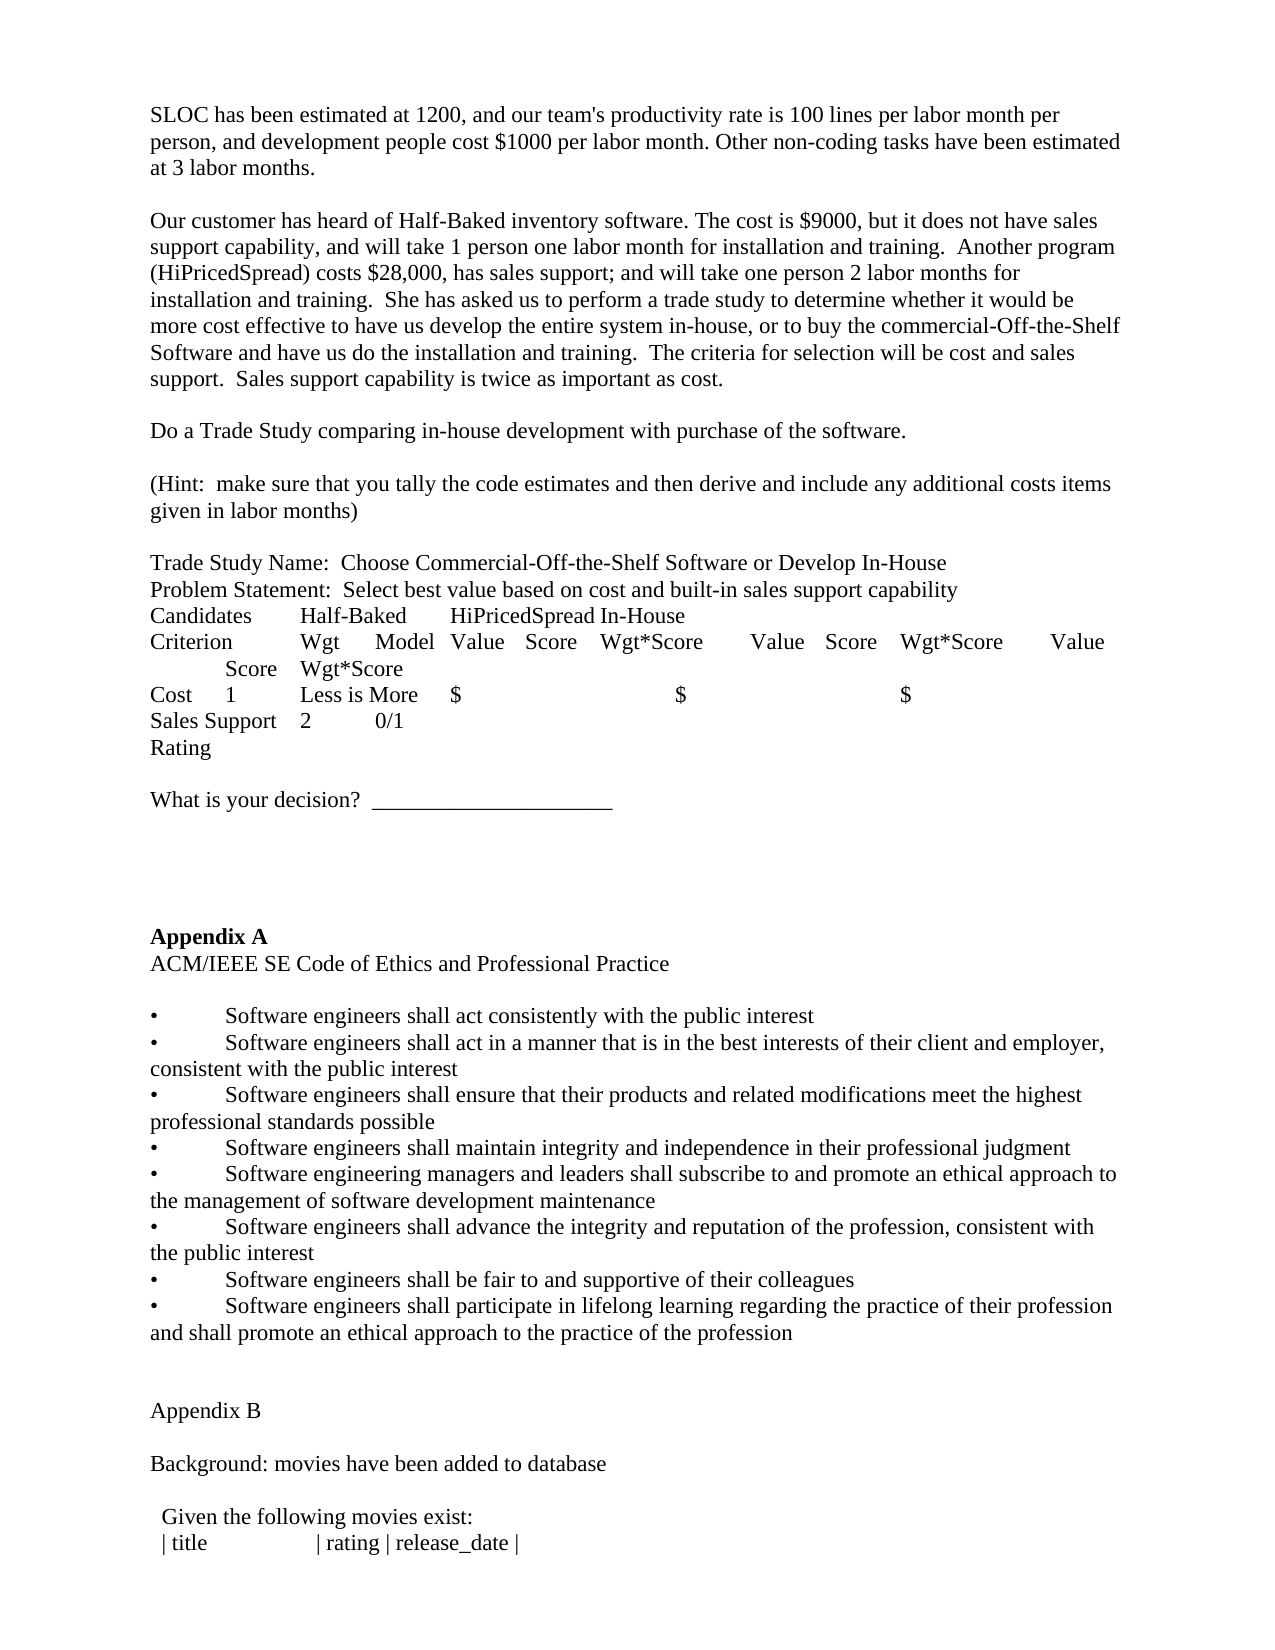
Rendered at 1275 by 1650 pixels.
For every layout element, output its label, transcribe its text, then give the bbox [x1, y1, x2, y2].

text • Software engineering managers and leaders shall subscribe to and promote an ethical approach to the management of software development maintenance [150, 1160, 1125, 1213]
text Our customer has heard of Half-Baked inventory software. The cost is $9000, but it does not have sales support capability, and will take 1 person one labor month for installation and training. Another program (HiPricedSpread) costs $28,000, has sales support; and will take one person 2 labor months for installation and training. She has asked us to perform a trade study to determine whether it would be more cost effective to have us develop the entire system in-house, or to buy the commercial-Off-the-Shelf Software and have us do the installation and training. The criteria for selection will be cost and sales support. Sales support capability is twice as important as cost. [150, 207, 1125, 391]
text Rating [150, 734, 1125, 760]
text Sales Support 2 0/1 [150, 707, 1125, 734]
text Appendix B [150, 1398, 1125, 1424]
text Cost 1 Less is More $ $ $ [150, 681, 1125, 707]
text Background: movies have been added to database [150, 1450, 1125, 1477]
text ACM/IEEE SE Code of Ethics and Professional Practice [150, 949, 1125, 976]
text • Software engineers shall advance the integrity and reputation of the profession, consistent with the public interest [150, 1213, 1125, 1266]
text SLOC has been estimated at 1200, and our team's productivity rate is 100 lines per labor month per person, and development people cost $1000 per labor month. Other non-coding tasks have been estimated at 3 labor months. [150, 101, 1125, 180]
text • Software engineers shall ensure that their products and related modifications meet the highest professional standards possible [150, 1081, 1125, 1134]
text • Software engineers shall act in a manner that is in the best interests of their client and employer, consistent with the public interest [150, 1029, 1125, 1081]
text • Software engineers shall act consistently with the public interest [150, 1002, 1125, 1029]
text Appendix A [150, 923, 1125, 949]
text • Software engineers shall participate in lifelong learning regarding the practice of their profession and shall promote an ethical approach to the practice of the profession [150, 1292, 1125, 1345]
text • Software engineers shall maintain integrity and independence in their professional judgment [150, 1134, 1125, 1160]
text Given the following movies exist: [150, 1503, 1125, 1529]
text Candidates  Half-Baked HiPricedSpread In-House [150, 602, 1125, 628]
text (Hint: make sure that you tally the code estimates and then derive and include any additional costs items given in labor months) [150, 470, 1125, 523]
text Do a Trade Study comparing in-house development with purchase of the software. [150, 418, 1125, 444]
text What is your decision? _____________________ [150, 787, 1125, 813]
text | title | rating | release_date | [150, 1529, 1125, 1556]
text Problem Statement: Select best value based on cost and built-in sales support capability [150, 576, 1125, 602]
text Criterion Wgt Model Value Score Wgt*Score Value Score Wgt*Score Value Score Wgt*Score [150, 628, 1125, 681]
text • Software engineers shall be fair to and supportive of their colleagues [150, 1266, 1125, 1292]
text Trade Study Name: Choose Commercial-Off-the-Shelf Software or Develop In-House [150, 549, 1125, 576]
